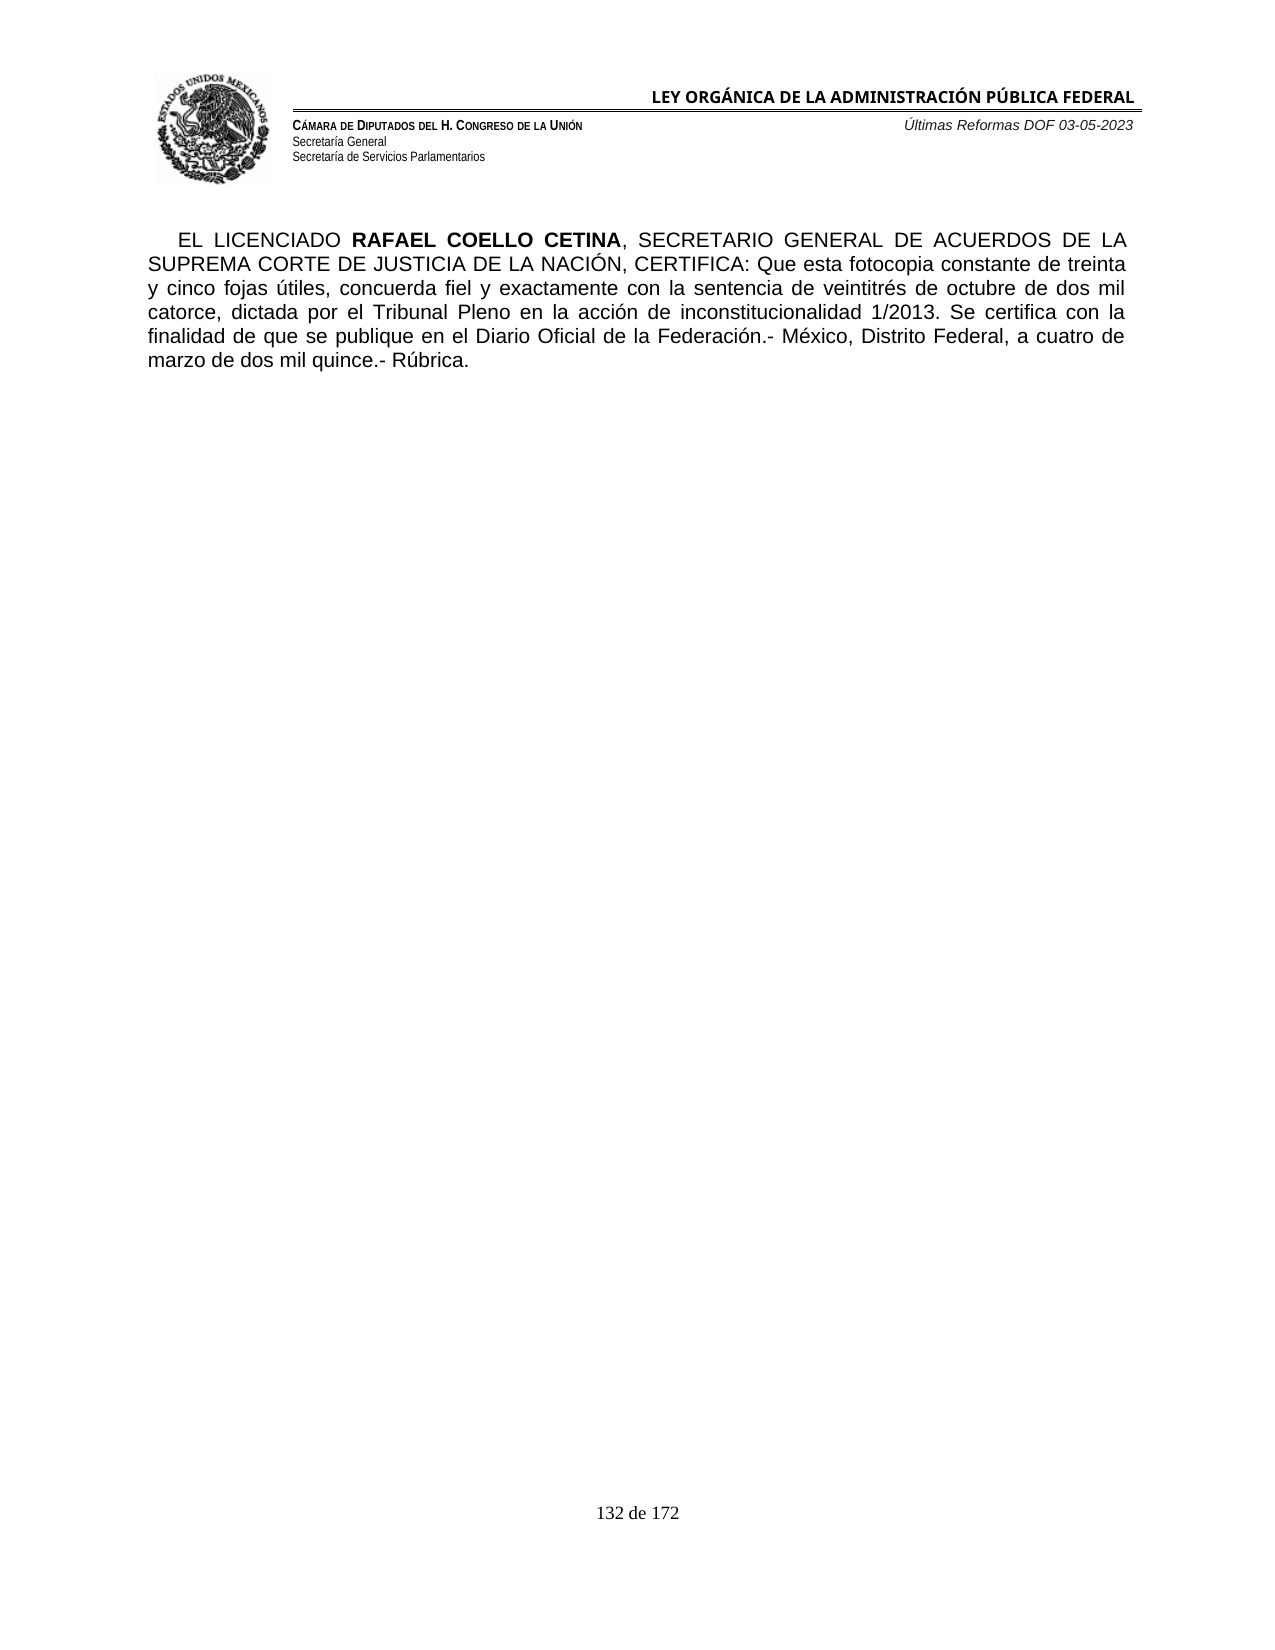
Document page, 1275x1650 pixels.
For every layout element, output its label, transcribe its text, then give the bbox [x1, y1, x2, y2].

text EL LICENCIADO RAFAEL COELLO CETINA, SECRETARIO GENERAL DE ACUERDOS DE LA SUPREMA CORTE DE JUSTICIA DE LA NACIÓN, CERTIFICA: Que esta fotocopia constante de treinta y cinco fojas útiles, concuerda fiel y exactamente con la sentencia de veintitrés de octubre de dos mil catorce, dictada por el Tribunal Pleno en la acción de inconstitucionalidad 1/2013. Se certifica con la finalidad de que se publique en el Diario Oficial de la Federación.- México, Distrito Federal, a cuatro de marzo de dos mil quince.- Rúbrica. [148, 228, 1127, 372]
